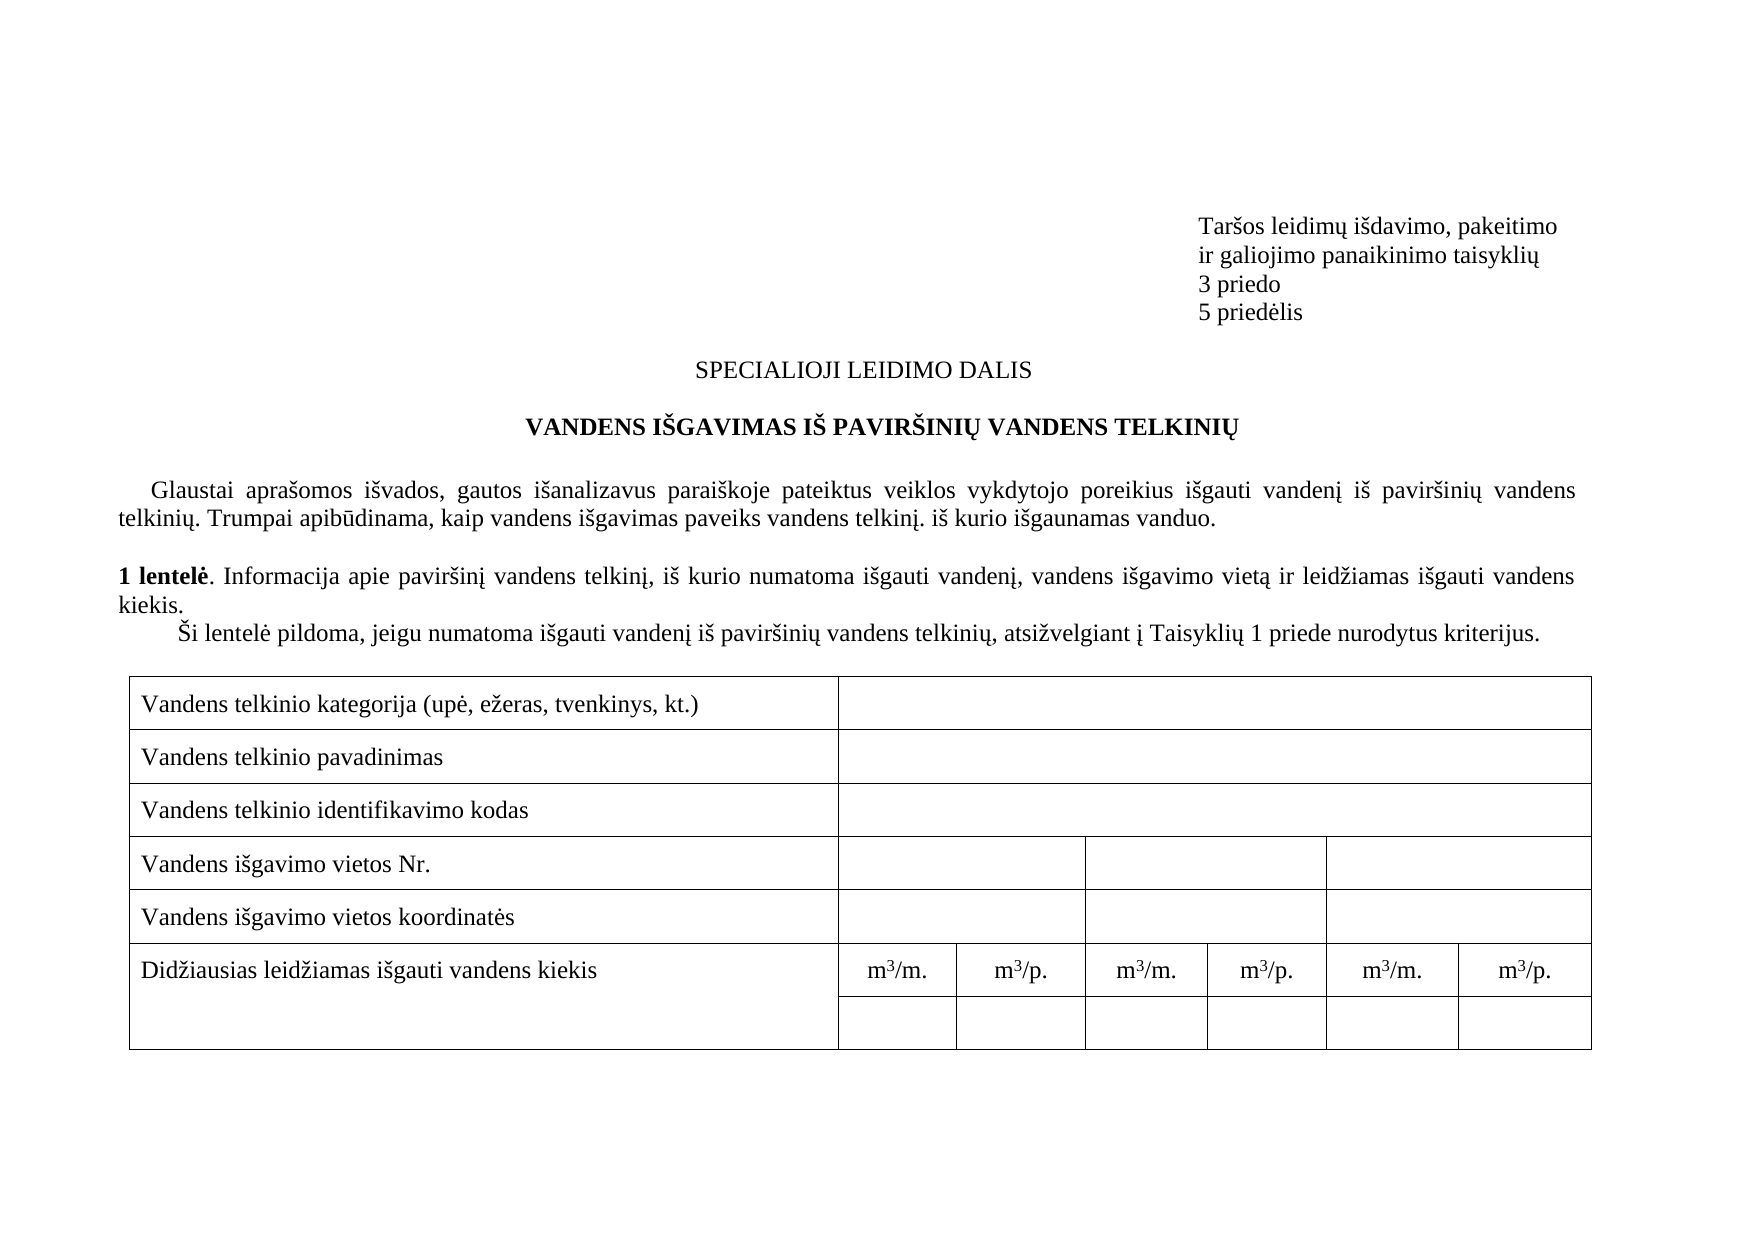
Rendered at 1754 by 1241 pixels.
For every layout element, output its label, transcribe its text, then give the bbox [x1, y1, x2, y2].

table_header [839, 677, 1591, 729]
table_header Vandens telkinio kategorija (upė, ežeras, tvenkinys, kt.) [130, 677, 838, 729]
table_cell [1086, 837, 1326, 889]
text 1 lentelė. Informacija apie paviršinį vandens telkinį, iš kurio numatoma išgauti vandenį, vandens išgavimo vietą ir leidžiamas išgauti vandens kiekis. [118, 561, 1577, 618]
table_cell [839, 784, 1591, 836]
table_cell Vandens išgavimo vietos Nr. [130, 837, 838, 889]
text Glaustai aprašomos išvados, gautos išanalizavus paraiškoje pateiktus veiklos vykdytojo poreikius išgauti vandenį iš paviršinių vandens telkinių. Trumpai apibūdinama, kaip vandens išgavimas paveiks vandens telkinį. iš kurio išgaunamas vanduo. [118, 475, 1577, 532]
table_cell [1086, 890, 1326, 943]
table_cell m3/p. [1459, 944, 1591, 996]
text Ši lentelė pildoma, jeigu numatoma išgauti vandenį iš paviršinių vandens telkinių, atsižvelgiant į Taisyklių 1 priede nurodytus kriterijus. [118, 618, 1577, 647]
table_cell [1459, 997, 1591, 1049]
table_cell [839, 890, 1085, 943]
table_cell Vandens išgavimo vietos koordinatės [130, 890, 838, 943]
table_cell m3/m. [1086, 944, 1207, 996]
table_cell [1327, 997, 1458, 1049]
text Taršos leidimų išdavimo, pakeitimo ir galiojimo panaikinimo taisyklių [1198, 211, 1577, 269]
table_cell m3/m. [1327, 944, 1458, 996]
table_cell m3/p. [957, 944, 1085, 996]
text VANDENS IŠGAVIMAS IŠ PAVIRŠINIŲ VANDENS TELKINIŲ [188, 412, 1577, 441]
text SPECIALIOJI LEIDIMO DALIS [118, 355, 1577, 384]
text 5 priedėlis [194, 297, 1577, 326]
text 3 priedo [194, 269, 1577, 297]
table_cell [839, 997, 956, 1049]
table_cell Vandens telkinio pavadinimas [130, 730, 838, 783]
table_cell [1208, 997, 1326, 1049]
table_cell [1086, 997, 1207, 1049]
table_cell [957, 997, 1085, 1049]
table_cell [839, 837, 1085, 889]
table_cell Didžiausias leidžiamas išgauti vandens kiekis [130, 944, 838, 1049]
table_cell [1327, 890, 1591, 943]
table_cell Vandens telkinio identifikavimo kodas [130, 784, 838, 836]
table_cell m3/p. [1208, 944, 1326, 996]
table_cell m3/m. [839, 944, 956, 996]
table_cell [1327, 837, 1591, 889]
table_cell [839, 730, 1591, 783]
